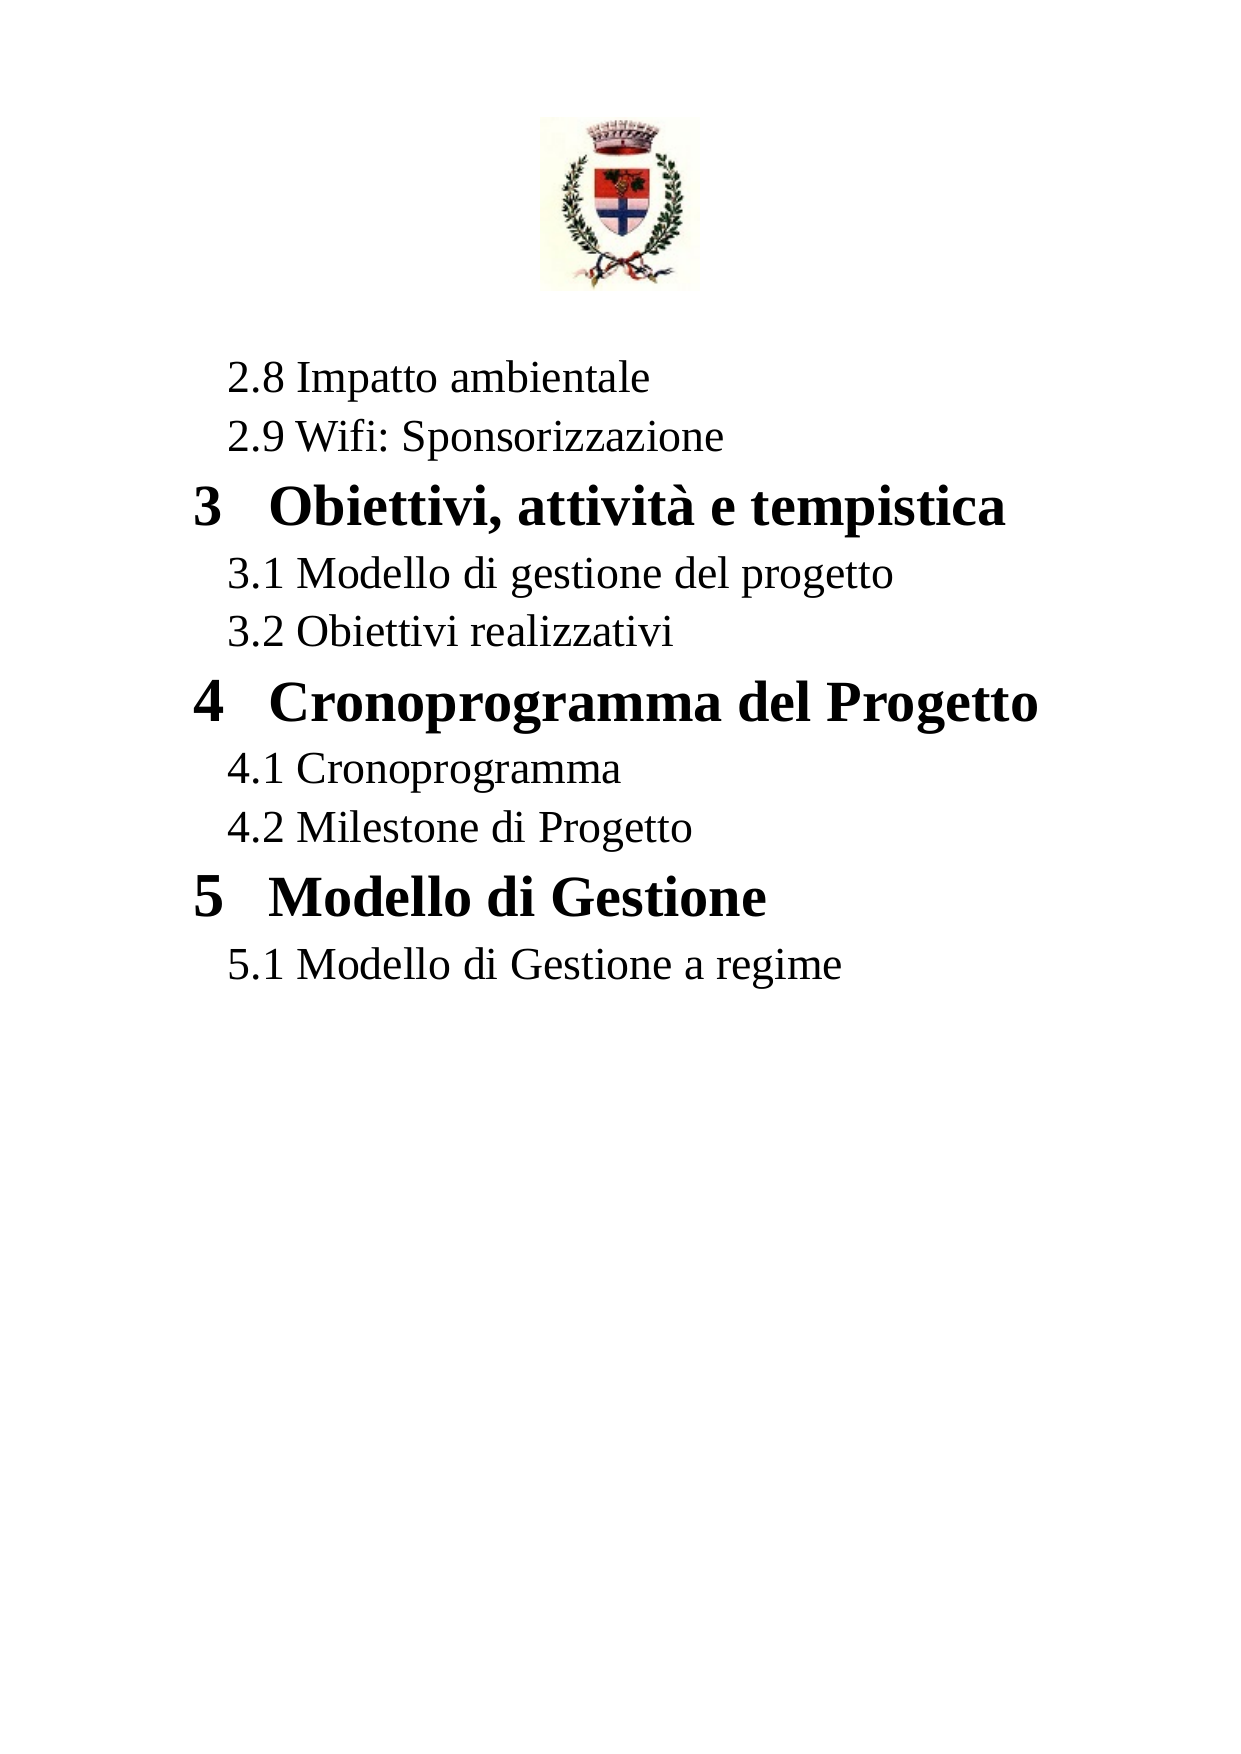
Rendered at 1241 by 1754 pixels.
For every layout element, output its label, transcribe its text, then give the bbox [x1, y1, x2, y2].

picture [540, 117, 700, 291]
text 2.8 Impatto ambientale [118, 350, 1122, 402]
text 4 Cronoprogramma del Progetto [118, 663, 1122, 735]
text 3.2 Obiettivi realizzativi [118, 604, 1122, 657]
text 3.1 Modello di gestione del progetto [118, 545, 1122, 598]
text 4.1 Cronoprogramma [118, 741, 1122, 793]
text 5 Modello di Gestione [118, 858, 1122, 930]
text 5.1 Modello di Gestione a regime [118, 936, 1122, 989]
text 4.2 Milestone di Progetto [118, 799, 1122, 852]
text 2.9 Wifi: Sponsorizzazione [118, 408, 1122, 461]
text 3 Obiettivi, attività e tempistica [118, 467, 1122, 539]
